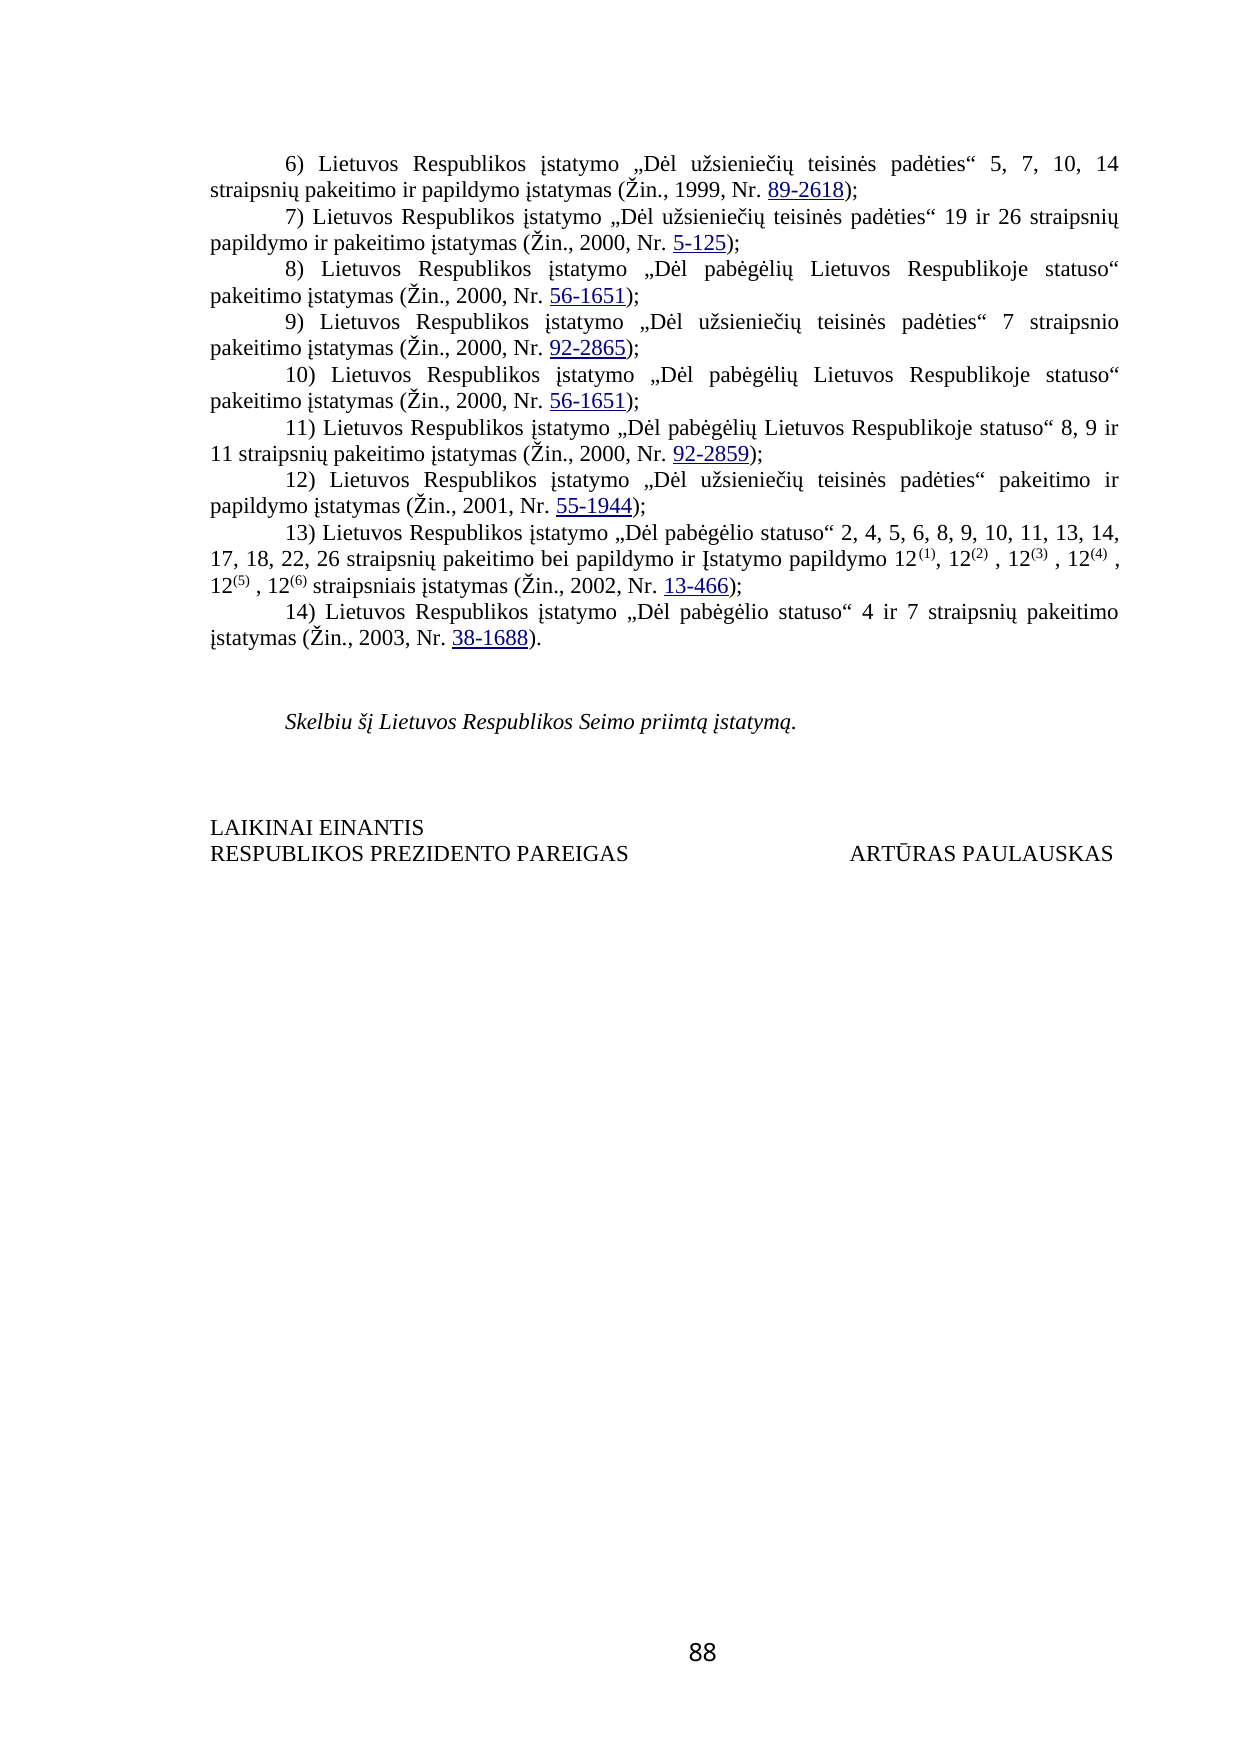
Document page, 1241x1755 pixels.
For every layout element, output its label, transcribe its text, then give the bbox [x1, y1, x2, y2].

text Skelbiu šį Lietuvos Respublikos Seimo priimtą įstatymą. [210, 708, 1120, 734]
text 9) Lietuvos Respublikos įstatymo „Dėl užsieniečių teisinės padėties“ 7 straipsnio pakeitimo įstatymas (Žin., 2000, Nr. 92-2865); [210, 308, 1120, 361]
text 12) Lietuvos Respublikos įstatymo „Dėl užsieniečių teisinės padėties“ pakeitimo ir papildymo įstatymas (Žin., 2001, Nr. 55-1944); [210, 466, 1120, 519]
text 10) Lietuvos Respublikos įstatymo „Dėl pabėgėlių Lietuvos Respublikoje statuso“ pakeitimo įstatymas (Žin., 2000, Nr. 56-1651); [210, 361, 1120, 413]
text 7) Lietuvos Respublikos įstatymo „Dėl užsieniečių teisinės padėties“ 19 ir 26 straipsnių papildymo ir pakeitimo įstatymas (Žin., 2000, Nr. 5-125); [210, 203, 1120, 255]
text LAIKINAI EINANTIS [210, 814, 1120, 840]
text 8) Lietuvos Respublikos įstatymo „Dėl pabėgėlių Lietuvos Respublikoje statuso“ pakeitimo įstatymas (Žin., 2000, Nr. 56-1651); [210, 255, 1120, 308]
text 6) Lietuvos Respublikos įstatymo „Dėl užsieniečių teisinės padėties“ 5, 7, 10, 14 straipsnių pakeitimo ir papildymo įstatymas (Žin., 1999, Nr. 89-2618); [210, 150, 1120, 203]
text 14) Lietuvos Respublikos įstatymo „Dėl pabėgėlio statuso“ 4 ir 7 straipsnių pakeitimo įstatymas (Žin., 2003, Nr. 38-1688). [210, 598, 1120, 651]
text 11) Lietuvos Respublikos įstatymo „Dėl pabėgėlių Lietuvos Respublikoje statuso“ 8, 9 ir 11 straipsnių pakeitimo įstatymas (Žin., 2000, Nr. 92-2859); [210, 413, 1120, 466]
text RESPUBLIKOS PREZIDENTO PAREIGAS ARTŪRAS PAULAUSKAS [210, 840, 1120, 866]
text 13) Lietuvos Respublikos įstatymo „Dėl pabėgėlio statuso“ 2, 4, 5, 6, 8, 9, 10, 11, 13, 14, 17, 18, 22, 26 straipsnių pakeitimo bei papildymo ir Įstatymo papildymo 12(1), 12(2) , 12(3) , 12(4) , 12(5) , 12(6) straipsniais įstatymas (Žin., 2002, Nr. 13-466); [210, 519, 1120, 598]
